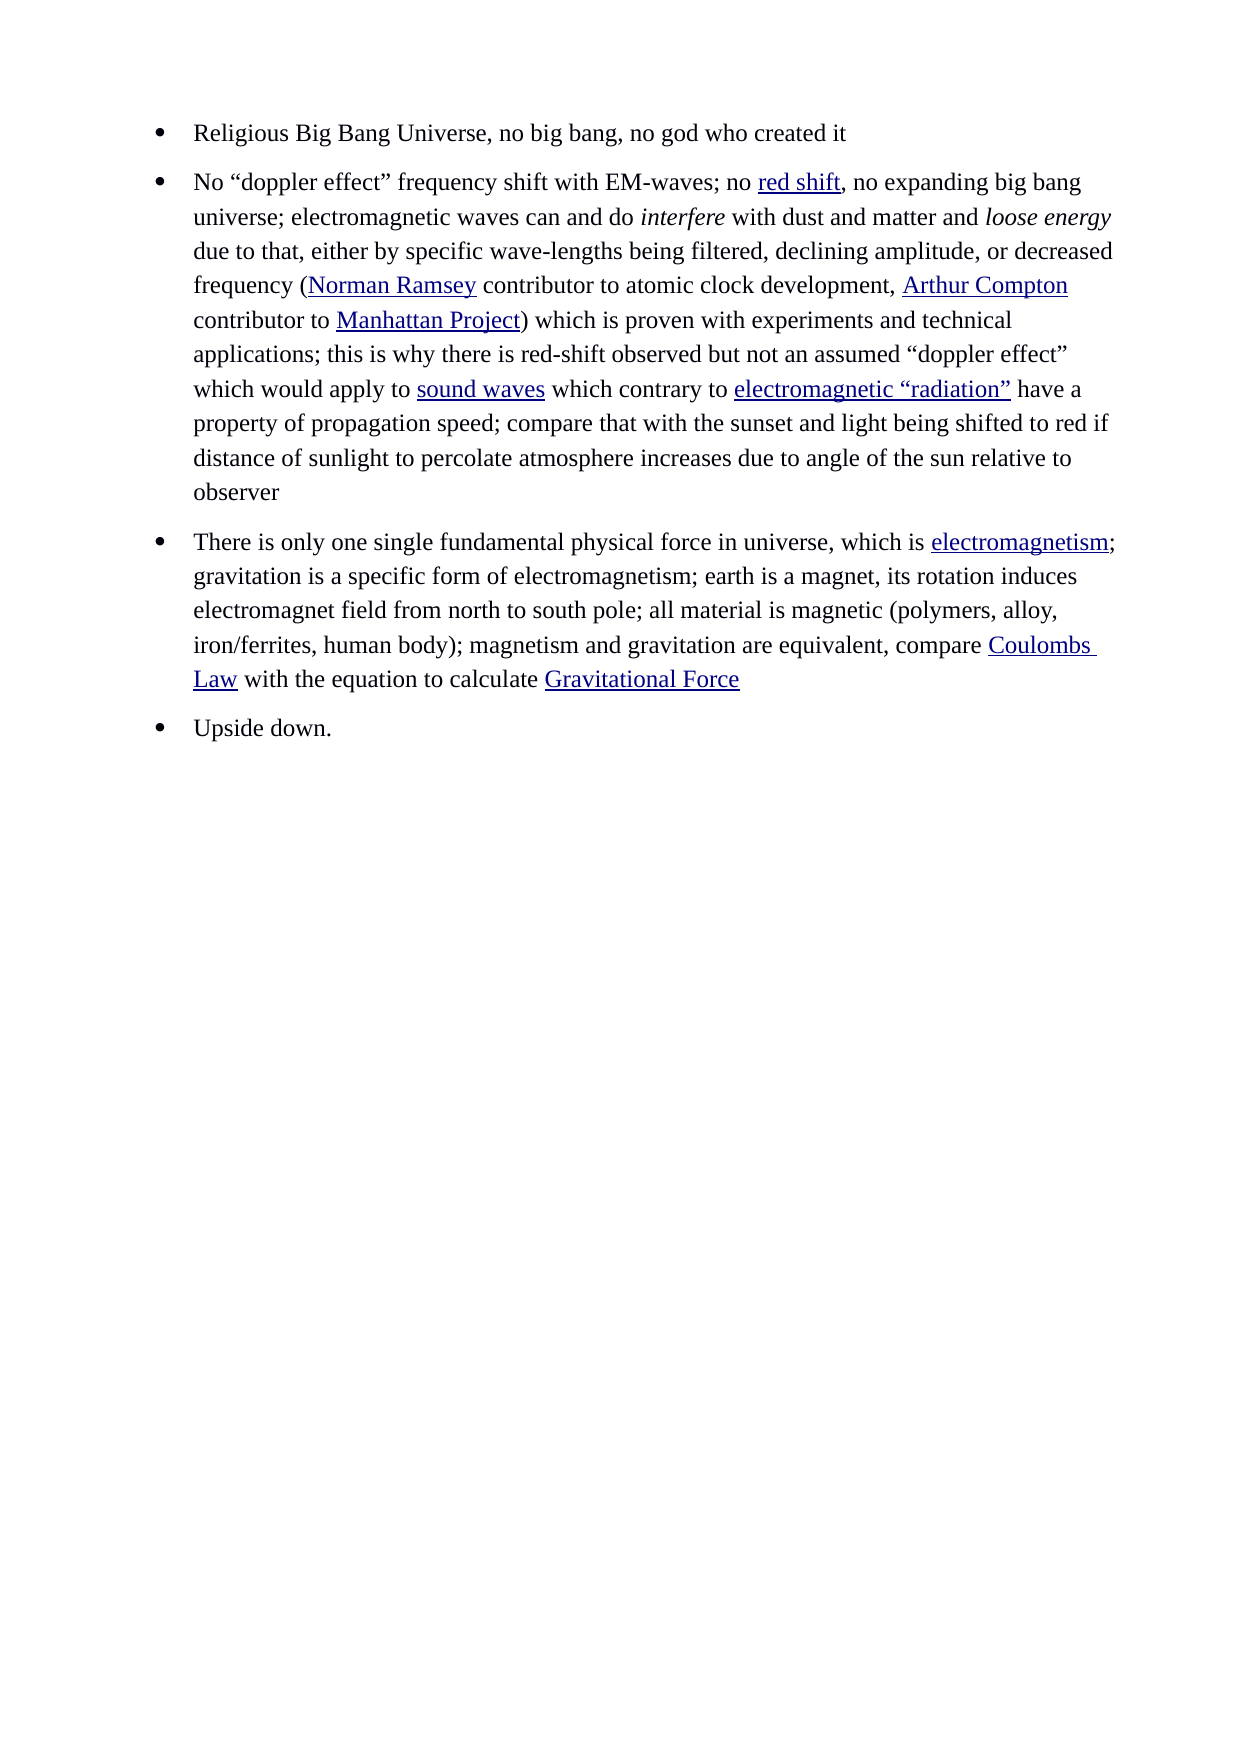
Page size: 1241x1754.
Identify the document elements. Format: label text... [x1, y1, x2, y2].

list Religious Big Bang Universe, no big bang, no god who created it [156, 118, 1122, 147]
list No “doppler effect” frequency shift with EM-waves; no red shift, no expanding big bang universe; electromagnetic waves can and do interfere with dust and matter and loose energy due to that, either by specific wave-lengths being filtered, declining amplitude, or decreased frequency (Norman Ramsey contributor to atomic clock development, Arthur Compton contributor to Manhattan Project) which is proven with experiments and technical applications; this is why there is red-shift observed but not an assumed “doppler effect” which would apply to sound waves which contrary to electromagnetic “radiation” have a property of propagation speed; compare that with the sunset and light being shifted to red if distance of sunlight to percolate atmosphere increases due to angle of the sun relative to observer [156, 167, 1122, 506]
list There is only one single fundamental physical force in universe, which is electromagnetism; gravitation is a specific form of electromagnetism; earth is a magnet, its rotation induces electromagnet field from north to south pole; all material is magnetic (polymers, alloy, iron/ferrites, human body); magnetism and gravitation are equivalent, compare Coulombs Law with the equation to calculate Gravitational Force [156, 527, 1122, 693]
list Upside down. [156, 713, 1122, 742]
